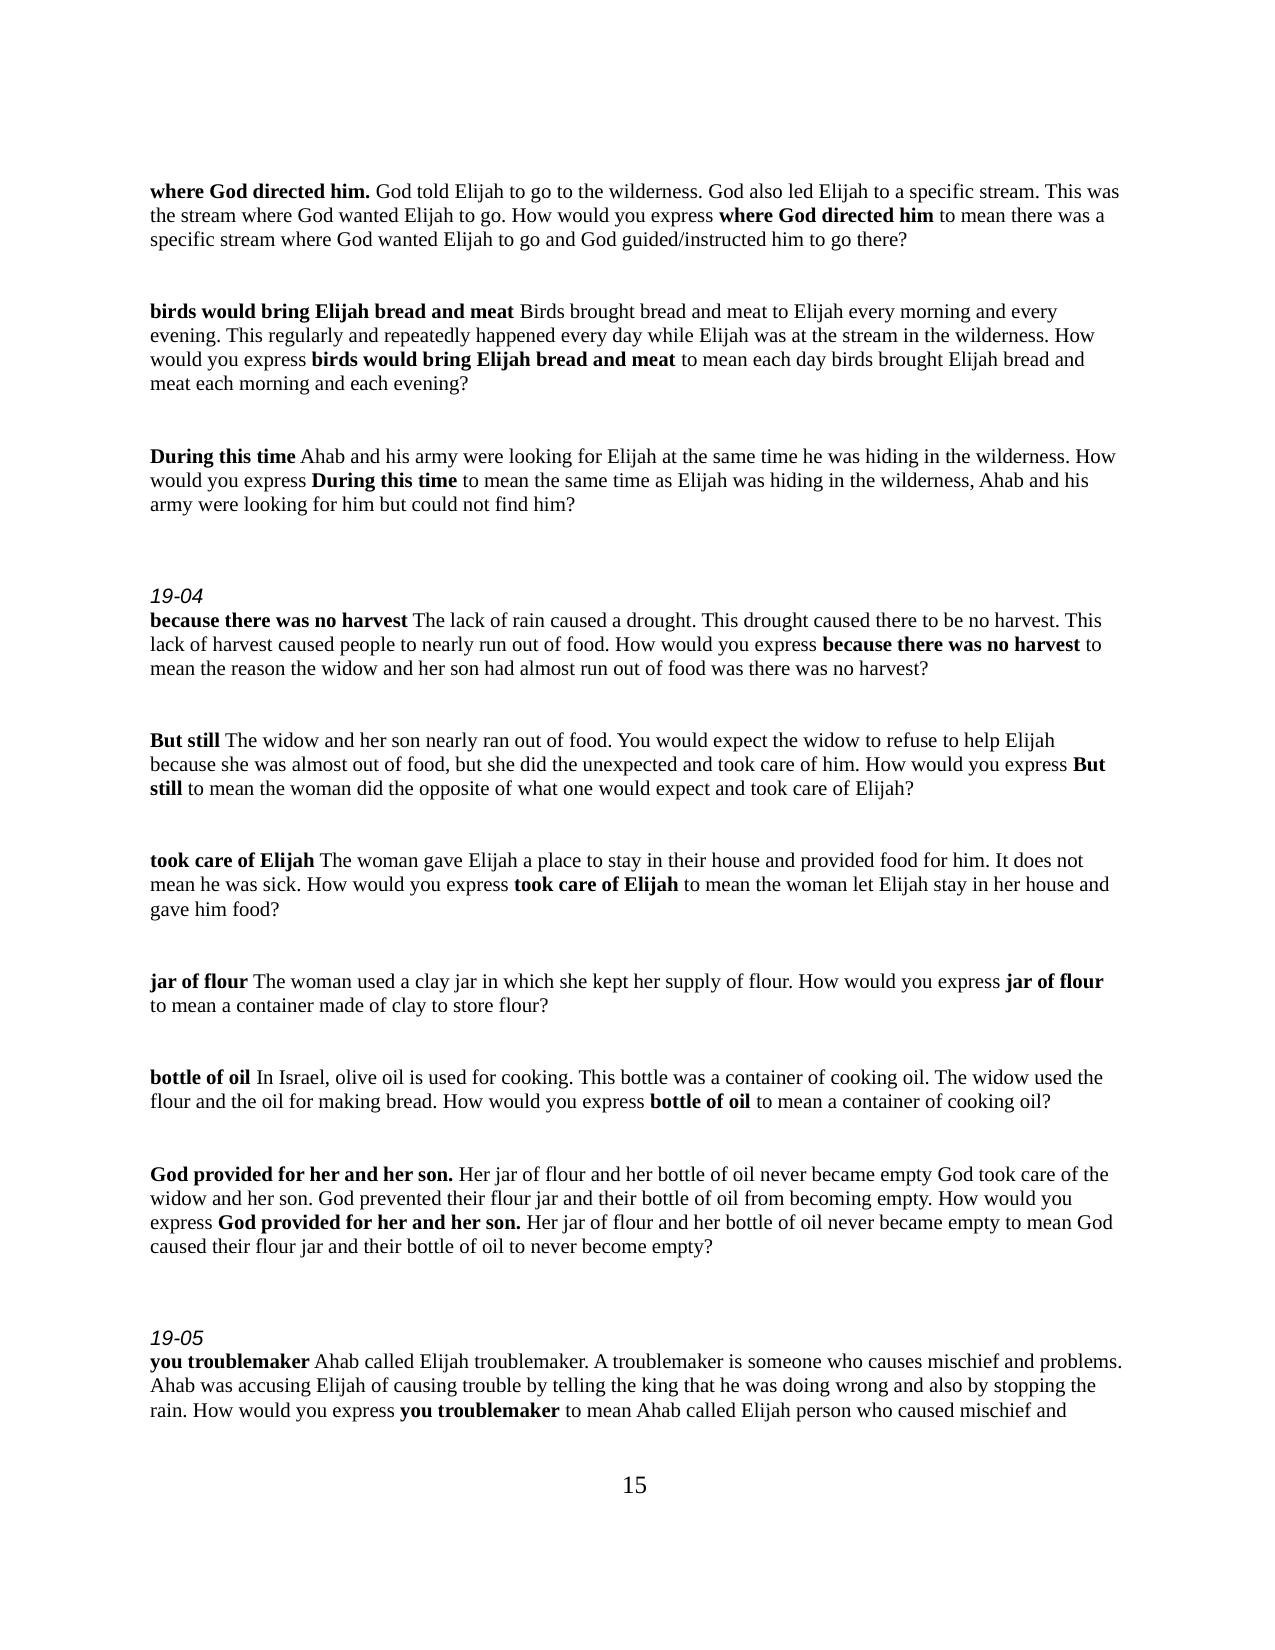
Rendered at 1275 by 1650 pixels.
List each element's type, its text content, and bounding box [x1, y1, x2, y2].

text because there was no harvest The lack of rain caused a drought. This drought caused there to be no harvest. This lack of harvest caused people to nearly run out of food. How would you express because there was no harvest to mean the reason the widow and her son had almost run out of food was there was no harvest? [150, 607, 1125, 680]
text God provided for her and her son. Her jar of flour and her bottle of oil never became empty God took care of the widow and her son. God prevented their flour jar and their bottle of oil from becoming empty. How would you express God provided for her and her son. Her jar of flour and her bottle of oil never became empty to mean God caused their flour jar and their bottle of oil to never become empty? [150, 1161, 1125, 1258]
text jar of flour The woman used a clay jar in which she kept her supply of flour. How would you express jar of flour to mean a container made of clay to store flour? [150, 969, 1125, 1017]
text But still The widow and her son nearly ran out of food. You would expect the widow to refuse to help Elijah because she was almost out of food, but she did the unexpected and took care of him. How would you express But still to mean the woman did the opposite of what one would expect and took care of Elijah? [150, 728, 1125, 800]
text During this time Ahab and his army were looking for Elijah at the same time he was hiding in the wilderness. How would you express During this time to mean the same time as Elijah was hiding in the wilderness, Ahab and his army were looking for him but could not find him? [150, 444, 1125, 516]
text bottle of oil In Israel, olive oil is used for cooking. This bottle was a container of cooking oil. The widow used the flour and the oil for making bread. How would you express bottle of oil to mean a container of cooking oil? [150, 1065, 1125, 1113]
text took care of Elijah The woman gave Elijah a place to stay in their house and provided food for him. It does not mean he was sick. How would you express took care of Elijah to mean the woman let Elijah stay in her house and gave him food? [150, 848, 1125, 921]
subtitle 19-05 [150, 1325, 1125, 1349]
text birds would bring Elijah bread and meat Birds brought bread and meat to Elijah every morning and every evening. This regularly and repeatedly happened every day while Elijah was at the stream in the wilderness. How would you express birds would bring Elijah bread and meat to mean each day birds brought Elijah bread and meat each morning and each evening? [150, 299, 1125, 395]
text you troublemaker Ahab called Elijah troublemaker. A troublemaker is someone who causes mischief and problems. Ahab was accusing Elijah of causing trouble by telling the king that he was doing wrong and also by stopping the rain. How would you express you troublemaker to mean Ahab called Elijah person who caused mischief and [150, 1349, 1125, 1422]
text where God directed him. God told Elijah to go to the wilderness. God also led Elijah to a specific stream. This was the stream where God wanted Elijah to go. How would you express where God directed him to mean there was a specific stream where God wanted Elijah to go and God guided/instructed him to go there? [150, 179, 1125, 251]
subtitle 19-04 [150, 583, 1125, 607]
